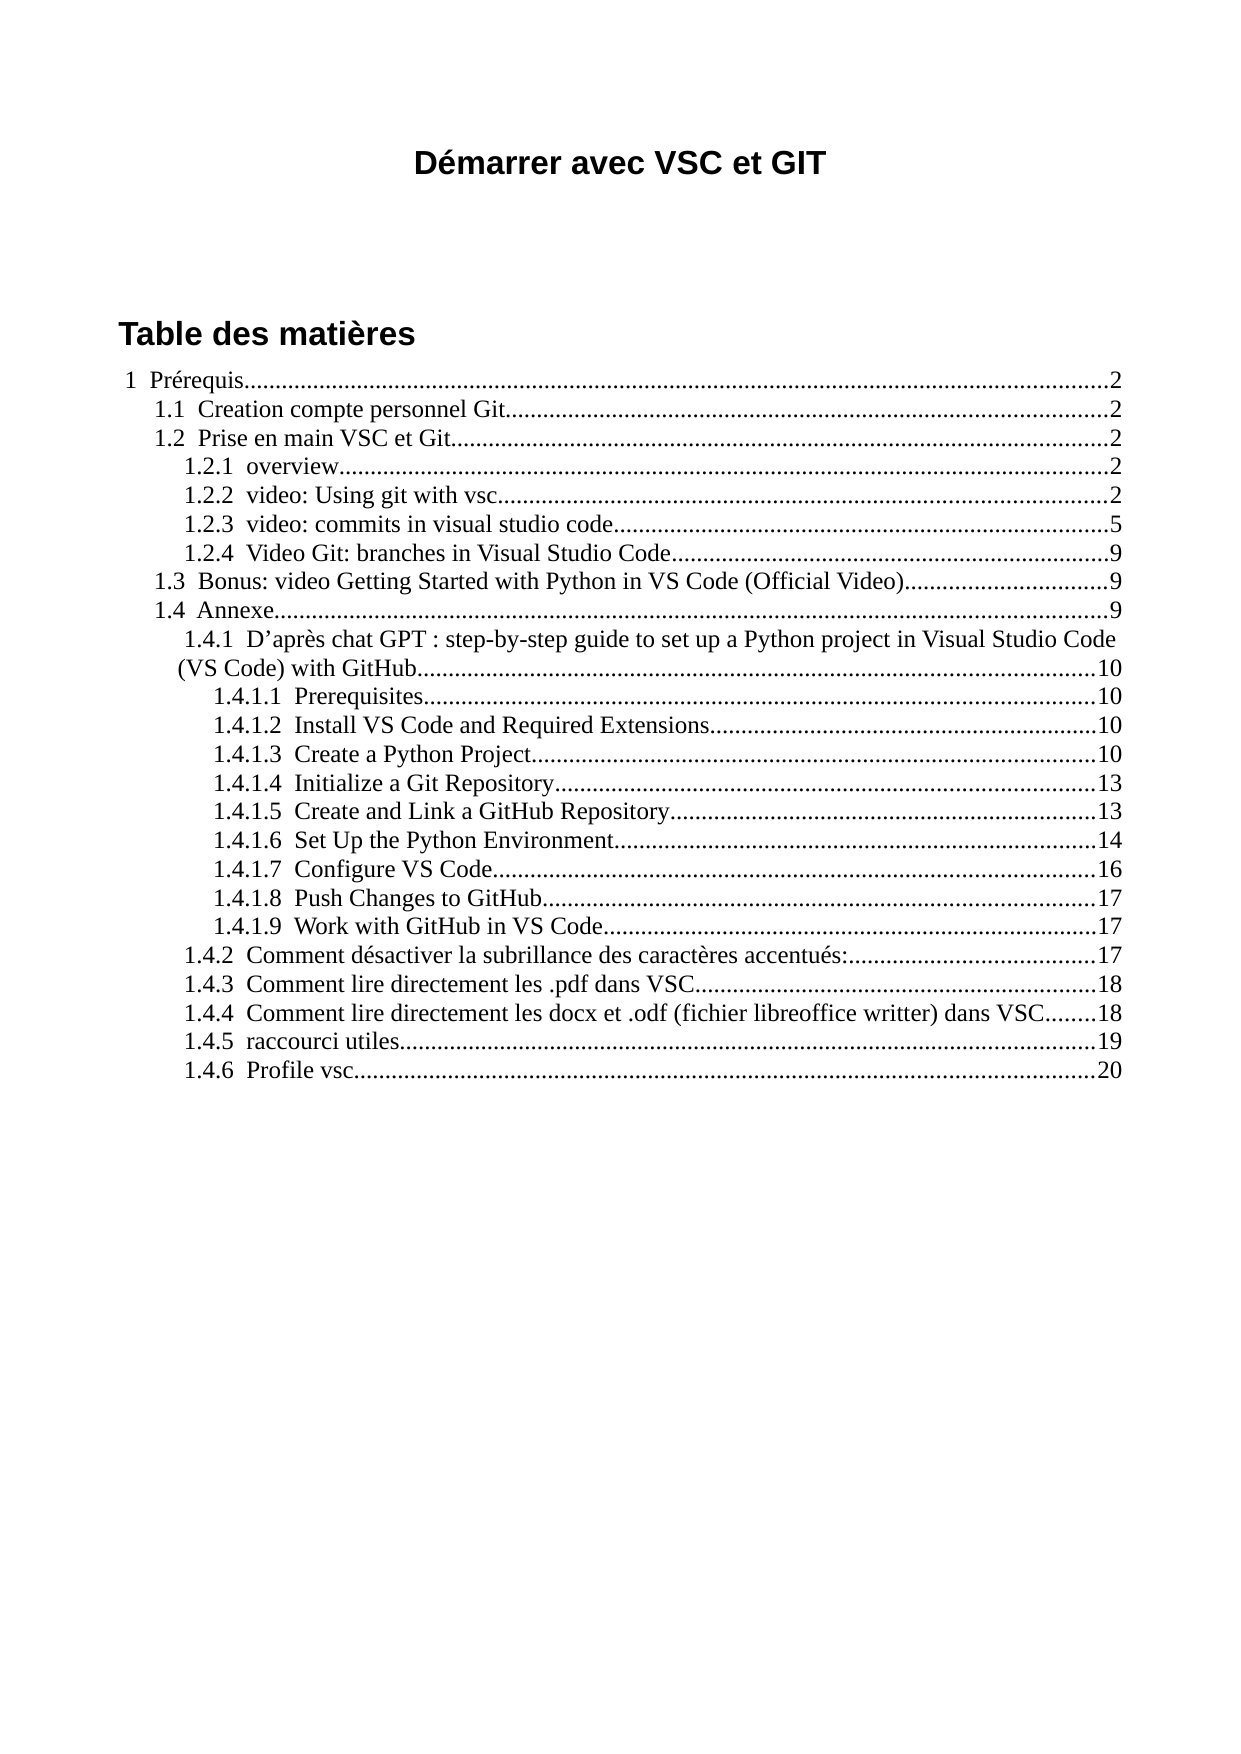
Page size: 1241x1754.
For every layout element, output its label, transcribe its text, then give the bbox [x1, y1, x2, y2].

text 1.4.1.4 Initialize a Git Repository 13 [207, 768, 1122, 796]
text 1.4.1.6 Set Up the Python Environment 14 [207, 825, 1122, 854]
text 1.4.1.8 Push Changes to GitHub 17 [207, 883, 1122, 911]
text 1.4.1.5 Create and Link a GitHub Repository 13 [207, 796, 1122, 825]
text 1.2.1 overview 2 [177, 451, 1122, 480]
text 1.2.3 video: commits in visual studio code 5 [177, 509, 1122, 538]
text 1.4.6 Profile vsc 20 [177, 1055, 1122, 1084]
text 1.3 Bonus: video Getting Started with Python in VS Code (Official Video) 9 [148, 566, 1122, 595]
text 1.2.2 video: Using git with vsc 2 [177, 480, 1122, 509]
text 1.4 Annexe 9 [148, 595, 1122, 624]
text 1.2 Prise en main VSC et Git 2 [148, 423, 1122, 451]
text 1.4.1.3 Create a Python Project 10 [207, 739, 1122, 768]
text 1.2.4 Video Git: branches in Visual Studio Code 9 [177, 538, 1122, 566]
text 1.4.1.2 Install VS Code and Required Extensions 10 [207, 710, 1122, 739]
subtitle Démarrer avec VSC et GIT [118, 143, 1122, 182]
text 1.4.1.7 Configure VS Code 16 [207, 854, 1122, 883]
text 1.4.2 Comment désactiver la subrillance des caractères accentués: 17 [177, 940, 1122, 969]
text 1.4.1.9 Work with GitHub in VS Code 17 [207, 911, 1122, 940]
subtitle Table des matières [118, 314, 1122, 353]
text 1.4.1 D’après chat GPT : step-by-step guide to set up a Python project in Visual Studio Code (VS Code) with GitHub 10 [177, 624, 1122, 681]
text 1.4.1.1 Prerequisites 10 [207, 681, 1122, 710]
text 1.4.4 Comment lire directement les docx et .odf (fichier libreoffice writter) dans VSC 18 [177, 998, 1122, 1026]
text 1 Prérequis 2 [118, 365, 1122, 394]
text 1.4.3 Comment lire directement les .pdf dans VSC 18 [177, 969, 1122, 998]
text 1.4.5 raccourci utiles 19 [177, 1026, 1122, 1055]
text 1.1 Creation compte personnel Git 2 [148, 394, 1122, 423]
